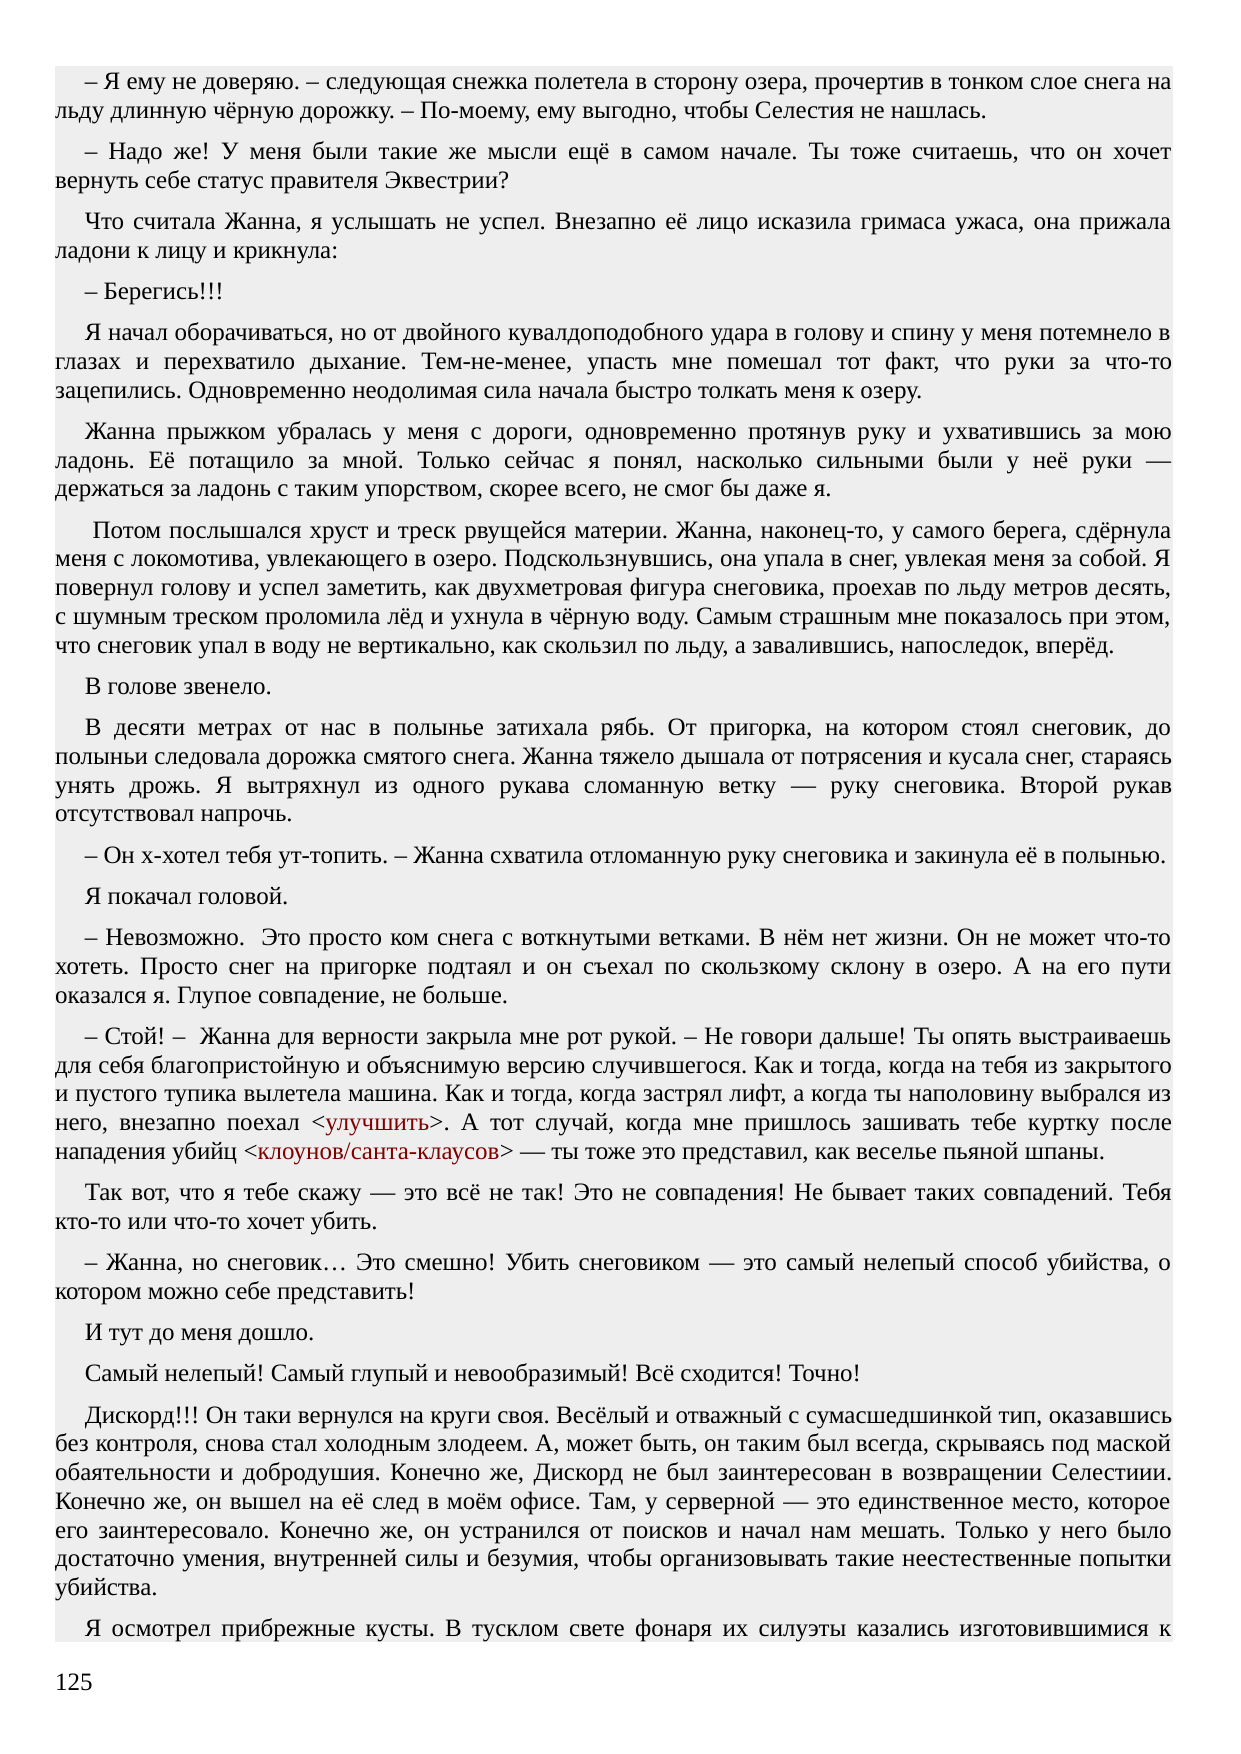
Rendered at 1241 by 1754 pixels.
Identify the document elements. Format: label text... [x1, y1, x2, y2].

text – Жанна, но снеговик… Это смешно! Убить снеговиком — это самый нелепый способ убийства, о котором можно себе представить! [55, 1247, 1173, 1305]
text Дискорд!!! Он таки вернулся на круги своя. Весёлый и отважный с сумасшедшинкой тип, оказавшись без контроля, снова стал холодным злодеем. А, может быть, он таким был всегда, скрываясь под маской обаятельности и добродушия. Конечно же, Дискорд не был заинтересован в возвращении Селестиии. Конечно же, он вышел на её след в моём офисе. Там, у серверной — это единственное место, которое его заинтересовало. Конечно же, он устранился от поисков и начал нам мешать. Только у него было достаточно умения, внутренней силы и безумия, чтобы организовывать такие неестественные попытки убийства. [55, 1400, 1173, 1601]
text Что считала Жанна, я услышать не успел. Внезапно её лицо исказила гримаса ужаса, она прижала ладони к лицу и крикнула: [55, 206, 1173, 263]
text Я покачал головой. [55, 881, 1173, 910]
text Я начал оборачиваться, но от двойного кувалдоподобного удара в голову и спину у меня потемнело в глазах и перехватило дыхание. Тем-не-менее, упасть мне помешал тот факт, что руки за что-то зацепились. Одновременно неодолимая сила начала быстро толкать меня к озеру. [55, 317, 1173, 403]
text Я осмотрел прибрежные кусты. В тусклом свете фонаря их силуэты казались изготовившимися к [55, 1613, 1173, 1642]
text Жанна прыжком убралась у меня с дороги, одновременно протянув руку и ухватившись за мою ладонь. Её потащило за мной. Только сейчас я понял, насколько сильными были у неё руки — держаться за ладонь с таким упорством, скорее всего, не смог бы даже я. [55, 416, 1173, 502]
text – Надо же! У меня были такие же мысли ещё в самом начале. Ты тоже считаешь, что он хочет вернуть себе статус правителя Эквестрии? [55, 136, 1173, 193]
text – Берегись!!! [55, 276, 1173, 305]
text В голове звенело. [55, 671, 1173, 700]
text Так вот, что я тебе скажу — это всё не так! Это не совпадения! Не бывает таких совпадений. Тебя кто-то или что-то хочет убить. [55, 1177, 1173, 1235]
text В десяти метрах от нас в полынье затихала рябь. От пригорка, на котором стоял снеговик, до полыньи следовала дорожка смятого снега. Жанна тяжело дышала от потрясения и кусала снег, стараясь унять дрожь. Я вытряхнул из одного рукава сломанную ветку — руку снеговика. Второй рукав отсутствовал напрочь. [55, 712, 1173, 827]
text Потом послышался хруст и треск рвущейся материи. Жанна, наконец-то, у самого берега, сдёрнула меня с локомотива, увлекающего в озеро. Подскользнувшись, она упала в снег, увлекая меня за собой. Я повернул голову и успел заметить, как двухметровая фигура снеговика, проехав по льду метров десять, с шумным треском проломила лёд и ухнула в чёрную воду. Самым страшным мне показалось при этом, что снеговик упал в воду не вертикально, как скользил по льду, а завалившись, напоследок, вперёд. [55, 515, 1173, 658]
text – Невозможно. Это просто ком снега с воткнутыми ветками. В нём нет жизни. Он не может что-то хотеть. Просто снег на пригорке подтаял и он съехал по скользкому склону в озеро. А на его пути оказался я. Глупое совпадение, не больше. [55, 922, 1173, 1008]
text Самый нелепый! Самый глупый и невообразимый! Всё сходится! Точно! [55, 1358, 1173, 1387]
text – Я ему не доверяю. – следующая снежка полетела в сторону озера, прочертив в тонком слое снега на льду длинную чёрную дорожку. – По-моему, ему выгодно, чтобы Селестия не нашлась. [55, 66, 1173, 123]
text – Стой! – Жанна для верности закрыла мне рот рукой. – Не говори дальше! Ты опять выстраиваешь для себя благопристойную и объяснимую версию случившегося. Как и тогда, когда на тебя из закрытого и пустого тупика вылетела машина. Как и тогда, когда застрял лифт, а когда ты наполовину выбрался из него, внезапно поехал <улучшить>. А тот случай, когда мне пришлось зашивать тебе куртку после нападения убийц <клоунов/санта-клаусов> — ты тоже это представил, как веселье пьяной шпаны. [55, 1021, 1173, 1165]
text – Он х-хотел тебя ут-топить. – Жанна схватила отломанную руку снеговика и закинула её в полынью. [55, 840, 1173, 868]
text И тут до меня дошло. [55, 1317, 1173, 1346]
